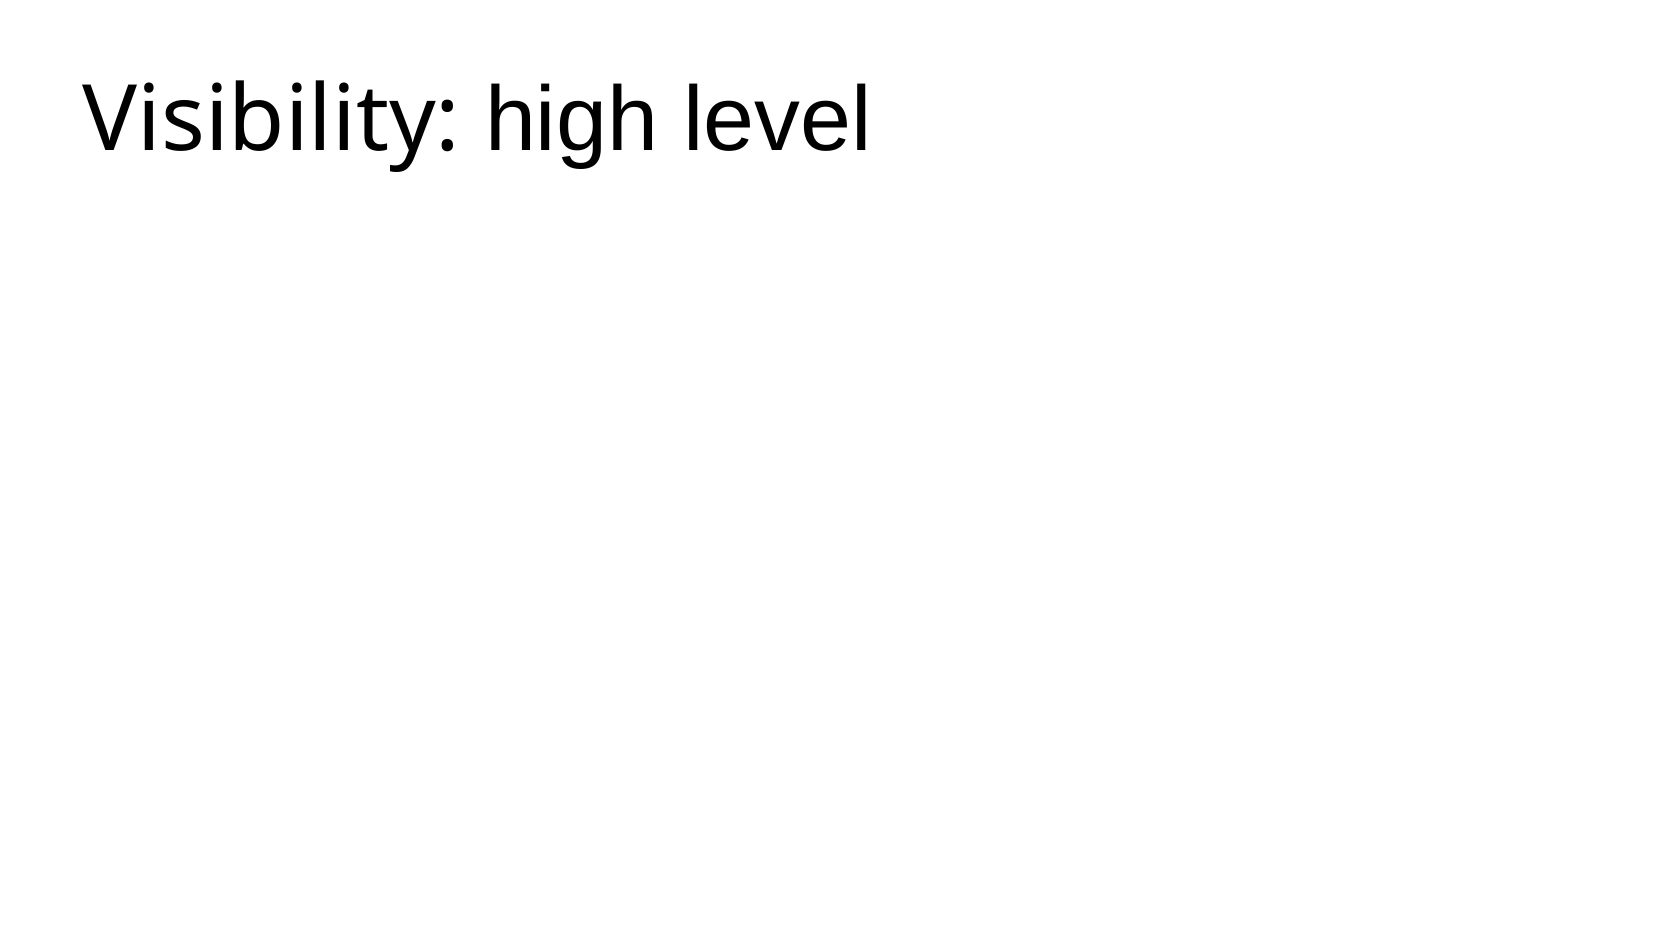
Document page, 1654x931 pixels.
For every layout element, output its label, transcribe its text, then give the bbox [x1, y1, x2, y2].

title Visibility: high level [82, 37, 1571, 193]
